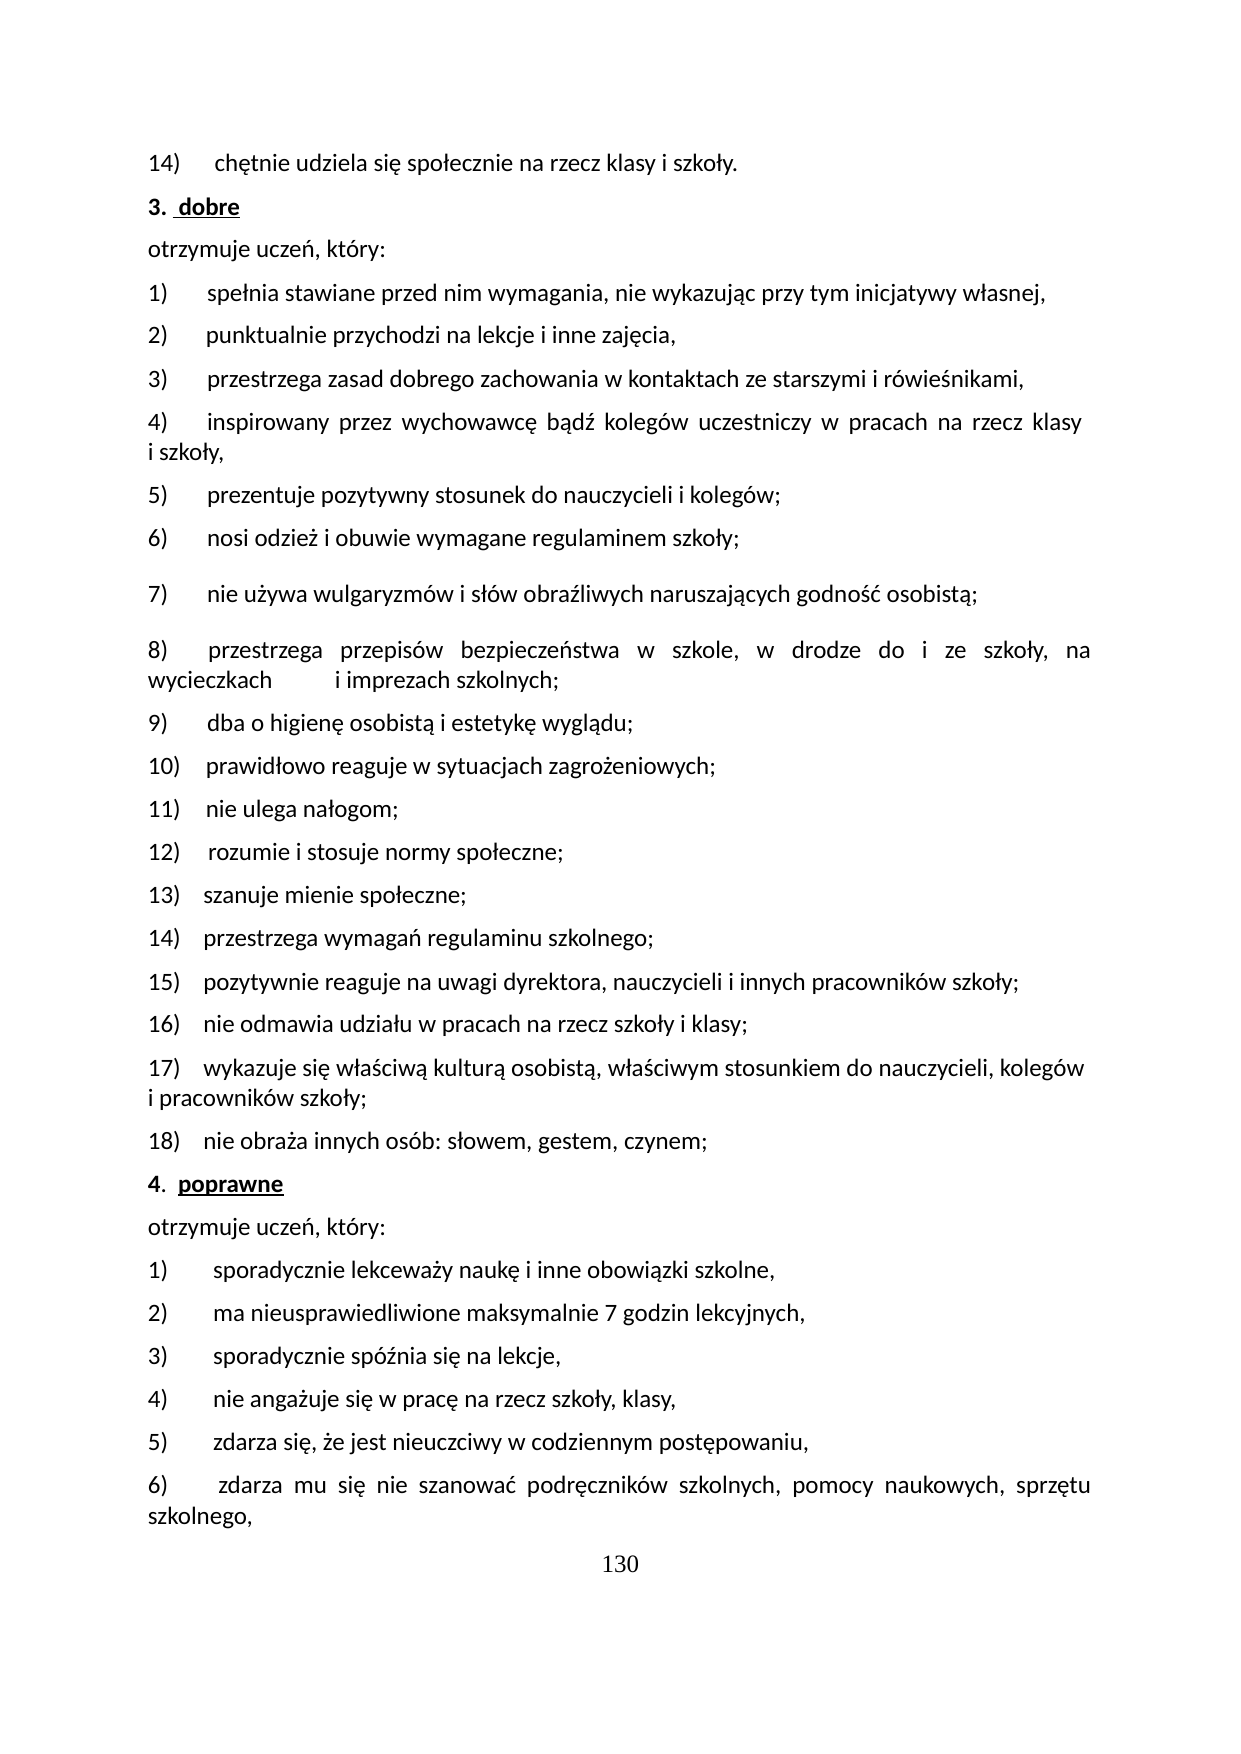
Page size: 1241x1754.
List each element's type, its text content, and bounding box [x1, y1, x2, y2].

text 5) zdarza się, że jest nieuczciwy w codziennym postępowaniu, [148, 1426, 1093, 1457]
text 16) nie odmawia udziału w pracach na rzecz szkoły i klasy; [148, 1009, 1093, 1039]
text 14) przestrzega wymagań regulaminu szkolnego; [148, 923, 1093, 953]
text 2) ma nieusprawiedliwione maksymalnie 7 godzin lekcyjnych, [148, 1297, 1093, 1328]
text 3) przestrzega zasad dobrego zachowania w kontaktach ze starszymi i rówieśnikami, [148, 363, 1093, 393]
text 4) inspirowany przez wychowawcę bądź kolegów uczestniczy w pracach na rzecz klasy i szkoły, [148, 406, 1093, 467]
text 13) szanuje mienie społeczne; [148, 879, 1093, 910]
text 2) punktualnie przychodzi na lekcje i inne zajęcia, [148, 320, 1093, 350]
text 6) zdarza mu się nie szanować podręczników szkolnych, pomocy naukowych, sprzętu szkolnego, [148, 1469, 1093, 1530]
text 4) nie angażuje się w pracę na rzecz szkoły, klasy, [148, 1383, 1093, 1414]
text 3) sporadycznie spóźnia się na lekcje, [148, 1340, 1093, 1371]
text 11) nie ulega nałogom; [148, 793, 1093, 824]
text 6) nosi odzież i obuwie wymagane regulaminem szkoły; [148, 522, 1093, 553]
text 9) dba o higienę osobistą i estetykę wyglądu; [148, 707, 1093, 738]
text 3. dobre [148, 191, 1093, 221]
text 17) wykazuje się właściwą kulturą osobistą, właściwym stosunkiem do nauczycieli, kolegów i pracowników szkoły; [148, 1052, 1093, 1113]
text 12) rozumie i stosuje normy społeczne; [148, 837, 1093, 867]
text 8) przestrzega przepisów bezpieczeństwa w szkole, w drodze do i ze szkoły, na wycieczkach i imprezach szkolnych; [148, 634, 1093, 695]
text otrzymuje uczeń, który: [148, 1211, 1093, 1242]
text 5) prezentuje pozytywny stosunek do nauczycieli i kolegów; [148, 479, 1093, 510]
text 1) spełnia stawiane przed nim wymagania, nie wykazując przy tym inicjatywy własnej, [148, 277, 1093, 307]
text 15) pozytywnie reaguje na uwagi dyrektora, nauczycieli i innych pracowników szkoły; [148, 966, 1093, 996]
text 18) nie obraża innych osób: słowem, gestem, czynem; [148, 1125, 1093, 1156]
text 7) nie używa wulgaryzmów i słów obraźliwych naruszających godność osobistą; [148, 578, 1093, 609]
text 14) chętnie udziela się społecznie na rzecz klasy i szkoły. [148, 148, 1093, 178]
text 10) prawidłowo reaguje w sytuacjach zagrożeniowych; [148, 751, 1093, 781]
text otrzymuje uczeń, który: [148, 234, 1093, 264]
text 1) sporadycznie lekceważy naukę i inne obowiązki szkolne, [148, 1254, 1093, 1285]
text 4. poprawne [148, 1168, 1093, 1199]
